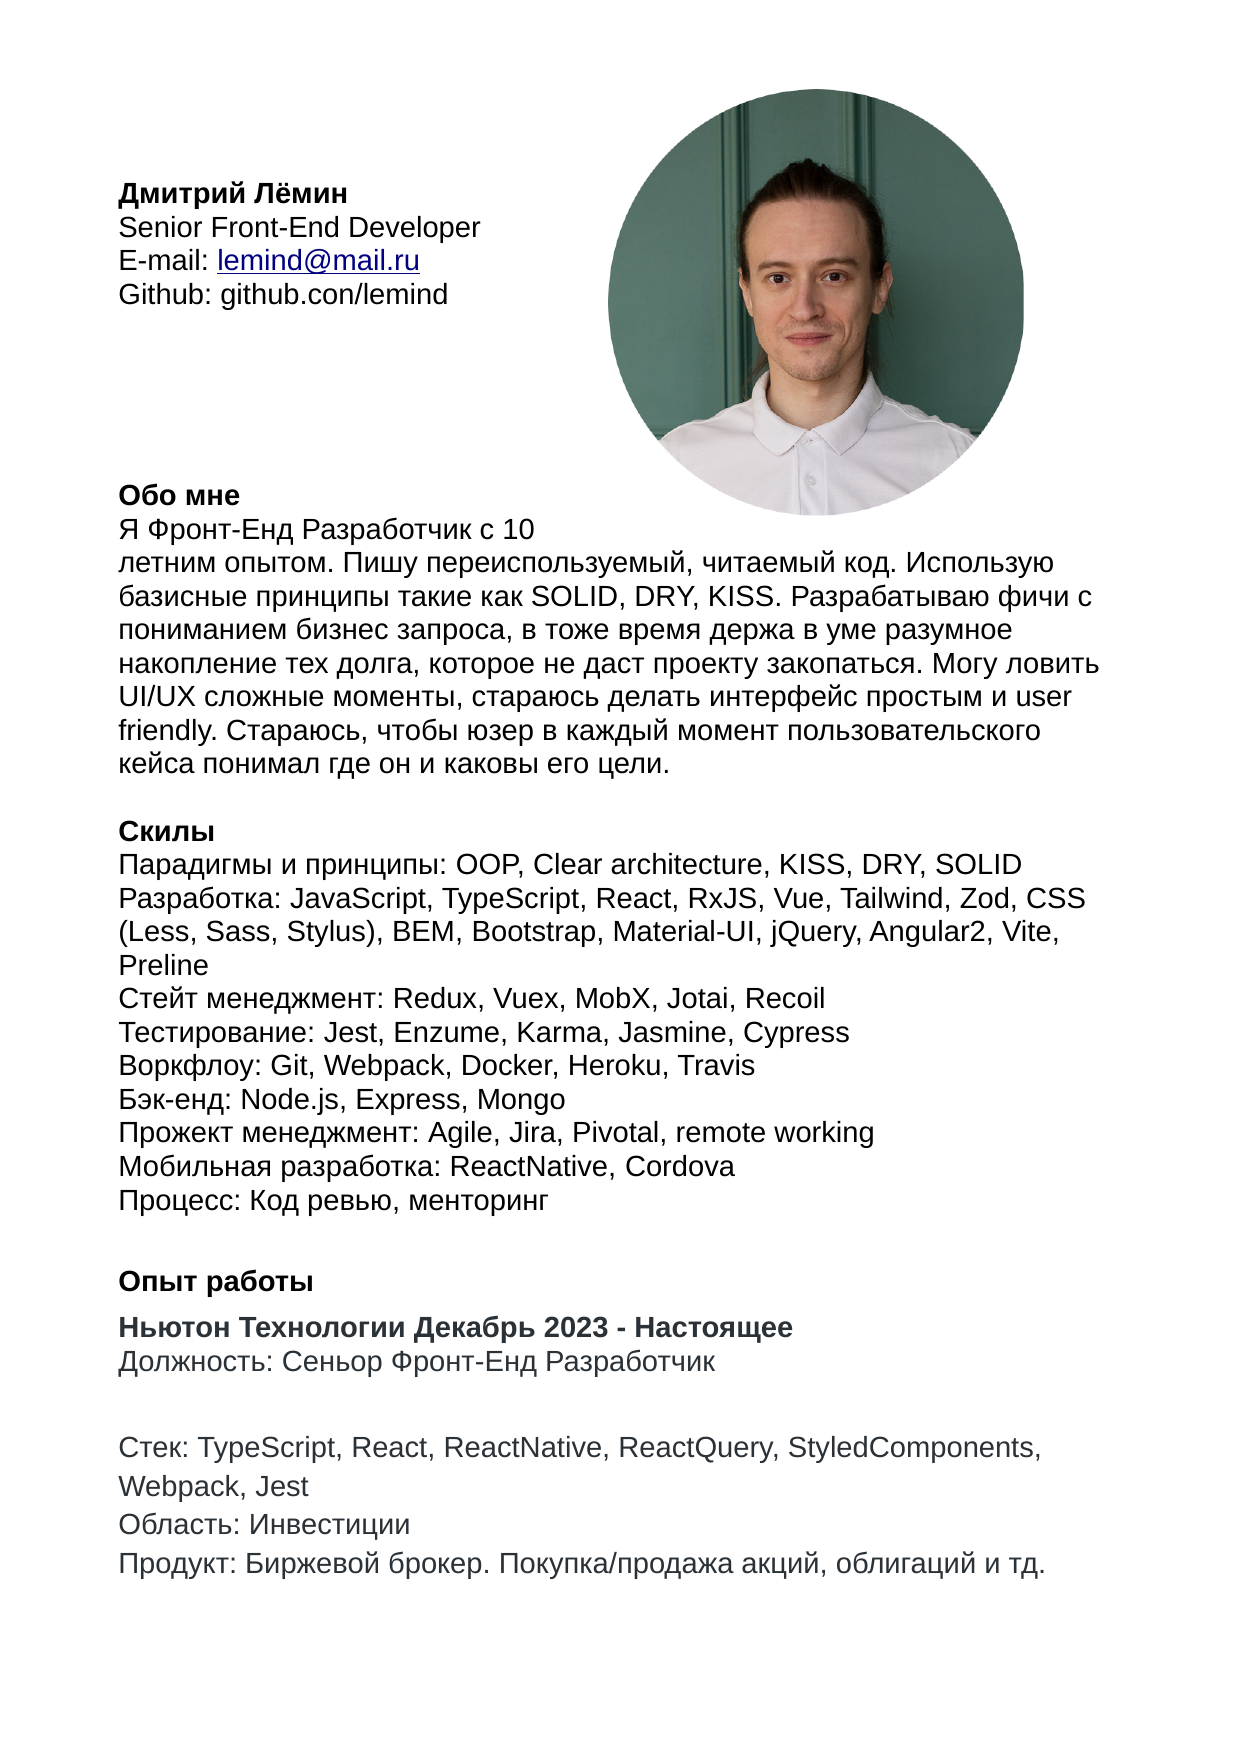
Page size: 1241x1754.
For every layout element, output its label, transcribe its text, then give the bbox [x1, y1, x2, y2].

text Дмитрий Лёмин [118, 176, 607, 210]
text Обо мне [118, 478, 607, 512]
text Бэк-енд: Node.js, Express, Mongo [118, 1082, 1122, 1116]
text Github: github.con/lemind [118, 277, 607, 311]
text Senior Front-End Developer [118, 210, 607, 243]
text Я Фронт-Енд Разработчик с 10 летним опытом. Пишу переиспользуемый, читаемый код. Использую базисные принципы такие как SOLID, DRY, KISS. Разрабатываю фичи с пониманием бизнес запроса, в тоже время держа в уме разумное накопление тех долга, которое не даст проекту закопаться. Могу ловить UI/UX сложные моменты, стараюсь делать интерфейс простым и user friendly. Стараюсь, чтобы юзер в каждый момент пользовательского кейса понимал где он и каковы его цели. [118, 512, 1122, 780]
text [1024, 277, 1122, 311]
text Парадигмы и принципы: OOP, Clear architecture, KISS, DRY, SOLID [118, 847, 1122, 881]
text Воркфлоу: Git, Webpack, Docker, Heroku, Travis [118, 1048, 1122, 1082]
text [1024, 176, 1122, 210]
picture [607, 88, 1024, 516]
text Разработка: JavaScript, TypeScript, React, RxJS, Vue, Tailwind, Zod, CSS (Less, Sass, Stylus), BEM, Bootstrap, Material-UI, jQuery, Angular2, Vite, Preline [118, 881, 1122, 981]
subtitle Опыт работы [118, 1264, 1122, 1298]
text [1024, 478, 1122, 512]
text Ньютон Технологии Декабрь 2023 - Настоящее [118, 1310, 1122, 1344]
text Мобильная разработка: ReactNative, Cordova [118, 1149, 1122, 1183]
text Стек: TypeScript, React, ReactNative, ReactQuery, StyledComponents, Webpack, Jest Область: Инвестиции Продукт: Биржевой брокер. Покупка/продажа акций, облигаций и тд. [118, 1392, 1122, 1579]
text E-mail: lemind@mail.ru [118, 243, 607, 277]
text Процесс: Код ревью, менторинг [118, 1183, 1122, 1216]
text Тестирование: Jest, Enzume, Karma, Jasmine, Cypress [118, 1015, 1122, 1048]
text Стейт менеджмент: Redux, Vuex, MobX, Jotai, Recoil [118, 981, 1122, 1015]
text Прожект менеджмент: Agile, Jira, Pivotal, remote working [118, 1116, 1122, 1149]
text Должность: Сеньор Фронт-Енд Разработчик [118, 1344, 1122, 1377]
text Скилы [118, 814, 1122, 847]
text [1024, 243, 1122, 277]
text [1024, 210, 1122, 243]
